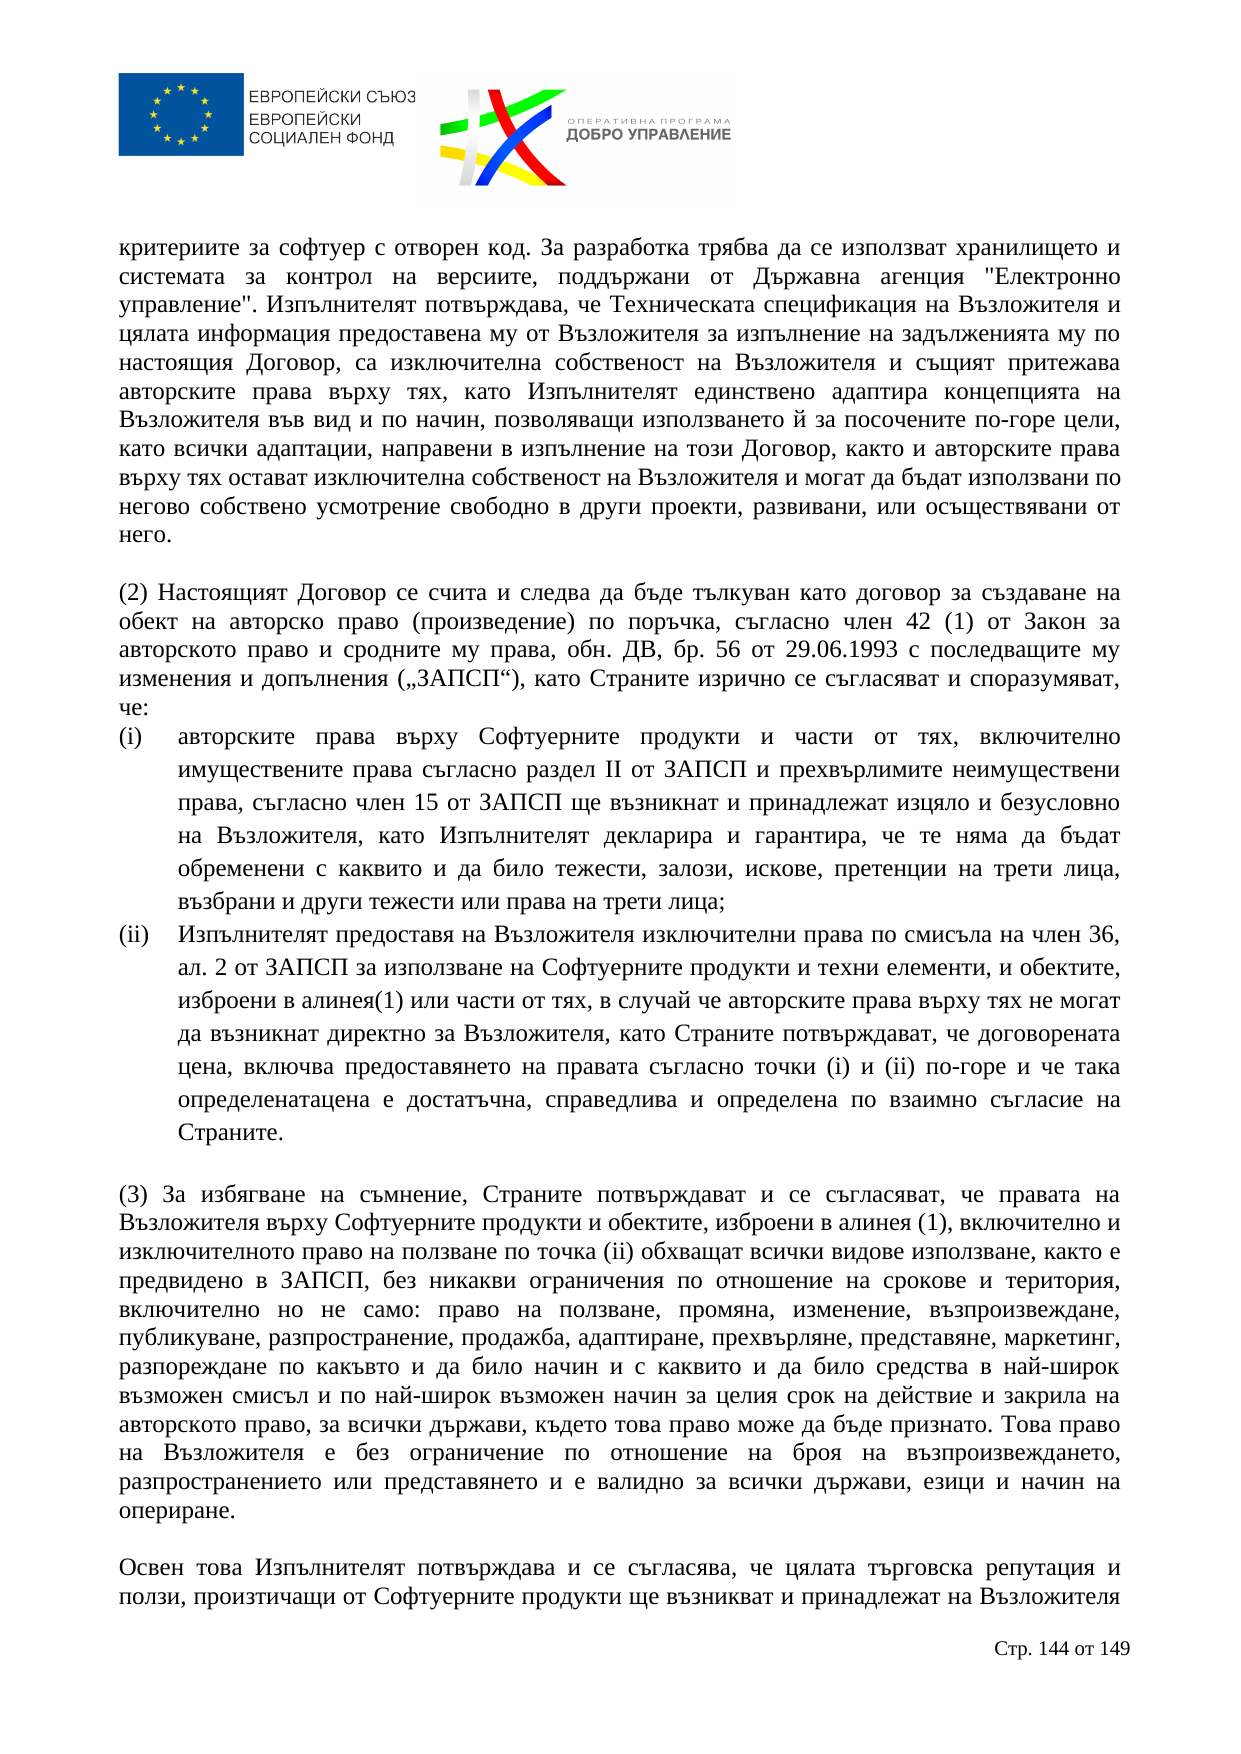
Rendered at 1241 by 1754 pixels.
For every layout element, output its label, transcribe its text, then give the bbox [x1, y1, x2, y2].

text критериите за софтуер с отворен код. За разработка трябва да се използват хранилището и системата за контрол на версиите, поддържани от Държавна агенция "Електронно управление". Изпълнителят потвърждава, че Техническата спецификация на Възложителя и цялата информация предоставена му от Възложителя за изпълнение на задълженията му по настоящия Договор, са изключителна собственост на Възложителя и същият притежава авторските права върху тях, като Изпълнителят единствено адаптира концепцията на Възложителя във вид и по начин, позволяващи използването й за посочените по-горе цели, като всички адаптации, направени в изпълнение на този Договор, както и авторските права върху тях остават изключителна собственост на Възложителя и могат да бъдат използвани по негово собствено усмотрение свободно в други проекти, развивани, или осъществявани от него. [118, 232, 1122, 548]
text Освен това Изпълнителят потвърждава и се съгласява, че цялата търговска репутация и ползи, произтичащи от Софтуерните продукти ще възникват и принадлежат на Възложителя [118, 1552, 1122, 1610]
text (2) Настоящият Договор се счита и следва да бъде тълкуван като договор за създаване на обект на авторско право (произведение) по поръчка, съгласно член 42 (1) от Закон за авторското право и сродните му права, обн. ДВ, бр. 56 от 29.06.1993 с последващите му изменения и допълнения („ЗАПСП“), като Страните изрично се съгласяват и споразумяват, че: [118, 577, 1122, 721]
list Изпълнителят предоставя на Възложителя изключителни права по смисъла на член 36, ал. 2 от ЗАПСП за използване на Софтуерните продукти и техни елементи, и обектите, изброени в алинея(1) или части от тях, в случай че авторските права върху тях не могат да възникнат директно за Възложителя, като Страните потвърждават, че договорената цена, включва предоставянето на правата съгласно точки (i) и (ii) по-горе и че така определенатацена е достатъчна, справедлива и определена по взаимно съгласие на Страните. [118, 919, 1122, 1146]
list авторските права върху Софтуерните продукти и части от тях, включително имуществените права съгласно раздел II от ЗАПСП и прехвърлимите неимуществени права, съгласно член 15 от ЗАПСП ще възникнат и принадлежат изцяло и безусловно на Възложителя, като Изпълнителят декларира и гарантира, че те няма да бъдат обременени с каквито и да било тежести, залози, искове, претенции на трети лица, възбрани и други тежести или права на трети лица; [118, 721, 1122, 914]
text (3) За избягване на съмнение, Страните потвърждават и се съгласяват, че правата на Възложителя върху Софтуерните продукти и обектите, изброени в алинея (1), включително и изключителното право на ползване по точка (ii) обхващат всички видове използване, както е предвидено в ЗАПСП, без никакви ограничения по отношение на срокове и територия, включително но не само: право на ползване, промяна, изменение, възпроизвеждане, публикуване, разпространение, продажба, адаптиране, прехвърляне, представяне, маркетинг, разпореждане по какъвто и да било начин и с каквито и да било средства в най-широк възможен смисъл и по най-широк възможен начин за целия срок на действие и закрила на авторското право, за всички държави, където това право може да бъде признато. Това право на Възложителя е без ограничение по отношение на броя на възпроизвеждането, разпространението или представянето и е валидно за всички държави, езици и начин на опериране. [118, 1179, 1122, 1524]
